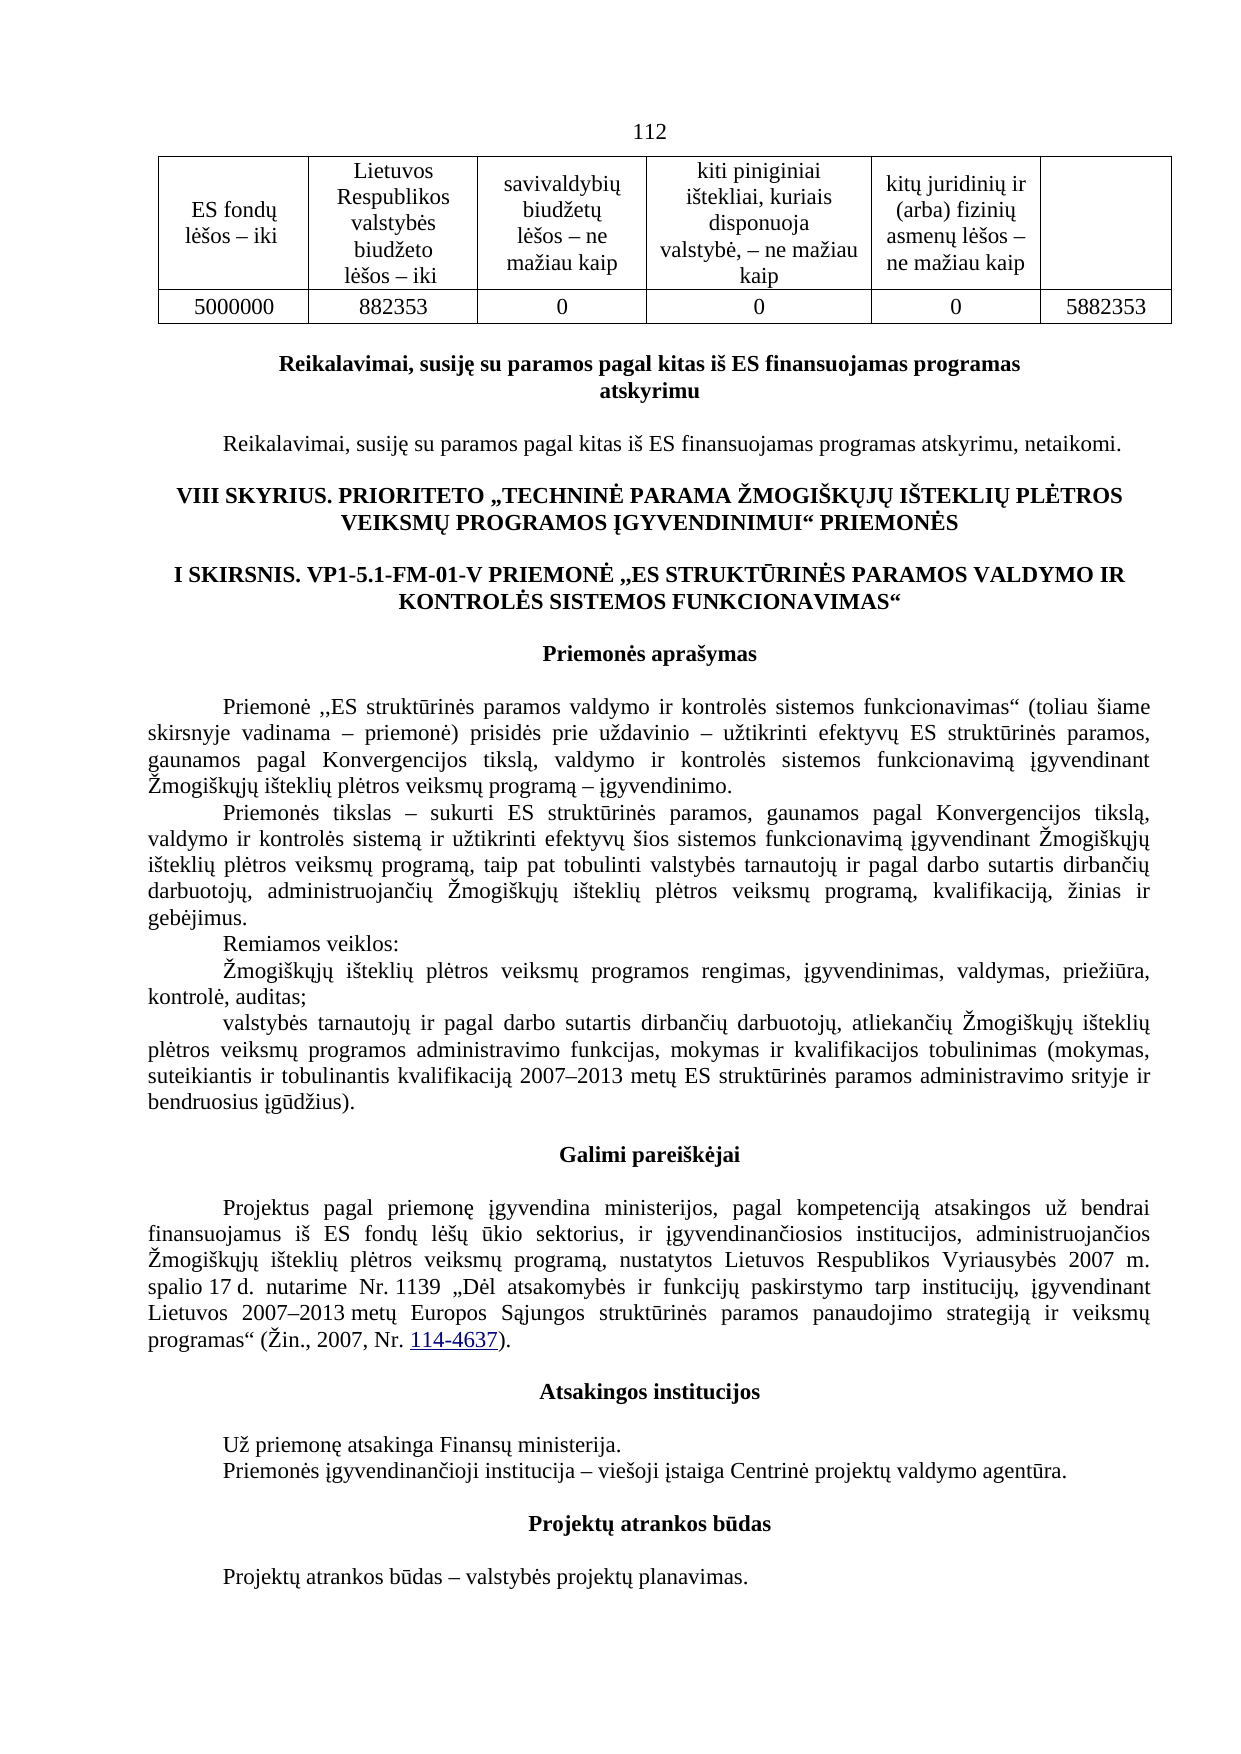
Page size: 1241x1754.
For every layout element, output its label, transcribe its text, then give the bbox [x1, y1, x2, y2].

table_cell kiti piniginiai ištekliai, kuriais disponuoja valstybė, – ne mažiau kaip [647, 157, 871, 288]
text Galimi pareiškėjai [148, 1141, 1152, 1167]
text Žmogiškųjų išteklių plėtros veiksmų programos rengimas, įgyvendinimas, valdymas, priežiūra, kontrolė, auditas; [148, 957, 1152, 1009]
text Atsakingos institucijos [148, 1378, 1152, 1405]
text VIII SKYRIUS. PRIORITETO „TECHNINĖ PARAMA ŽMOGIŠKŲJŲ IŠTEKLIŲ PLĖTROS VEIKSMŲ PROGRAMOS ĮGYVENDINIMUI“ PRIEMONĖS [148, 482, 1152, 535]
table_cell savivaldybių biudžetų lėšos – ne mažiau kaip [478, 157, 646, 288]
table_cell 882353 [309, 290, 477, 323]
text Priemonės įgyvendinančioji institucija – viešoji įstaiga Centrinė projektų valdymo agentūra. [148, 1457, 1152, 1484]
text Priemonė ,,ES struktūrinės paramos valdymo ir kontrolės sistemos funkcionavimas“ (toliau šiame skirsnyje vadinama – priemonė) prisidės prie uždavinio – užtikrinti efektyvų ES struktūrinės paramos, gaunamos pagal Konvergencijos tikslą, valdymo ir kontrolės sistemos funkcionavimą įgyvendinant Žmogiškųjų išteklių plėtros veiksmų programą – įgyvendinimo. [148, 693, 1152, 798]
text Projektus pagal priemonę įgyvendina ministerijos, pagal kompetenciją atsakingos už bendrai finansuojamus iš ES fondų lėšų ūkio sektorius, ir įgyvendinančiosios institucijos, administruojančios Žmogiškųjų išteklių plėtros veiksmų programą, nustatytos Lietuvos Respublikos Vyriausybės 2007 m. spalio 17 d. nutarime Nr. 1139 „Dėl atsakomybės ir funkcijų paskirstymo tarp institucijų, įgyvendinant Lietuvos 2007–2013 metų Europos Sąjungos struktūrinės paramos panaudojimo strategiją ir veiksmų programas“ (Žin., 2007, Nr. 114-4637). [148, 1194, 1152, 1352]
text Remiamos veiklos: [148, 930, 1152, 957]
text Už priemonę atsakinga Finansų ministerija. [148, 1431, 1152, 1457]
text Priemonės aprašymas [148, 640, 1152, 667]
table_cell ES fondų lėšos – iki [159, 157, 308, 288]
table_cell Lietuvos Respublikos valstybės biudžeto lėšos – iki [309, 157, 477, 288]
table_cell 5000000 [159, 290, 308, 323]
table_cell kitų juridinių ir (arba) fizinių asmenų lėšos – ne mažiau kaip [872, 157, 1040, 288]
text valstybės tarnautojų ir pagal darbo sutartis dirbančių darbuotojų, atliekančių Žmogiškųjų išteklių plėtros veiksmų programos administravimo funkcijas, mokymas ir kvalifikacijos tobulinimas (mokymas, suteikiantis ir tobulinantis kvalifikaciją 2007–2013 metų ES struktūrinės paramos administravimo srityje ir bendruosius įgūdžius). [148, 1009, 1152, 1115]
text Priemonės tikslas – sukurti ES struktūrinės paramos, gaunamos pagal Konvergencijos tikslą, valdymo ir kontrolės sistemą ir užtikrinti efektyvų šios sistemos funkcionavimą įgyvendinant Žmogiškųjų išteklių plėtros veiksmų programą, taip pat tobulinti valstybės tarnautojų ir pagal darbo sutartis dirbančių darbuotojų, administruojančių Žmogiškųjų išteklių plėtros veiksmų programą, kvalifikaciją, žinias ir gebėjimus. [148, 798, 1152, 930]
table_cell 0 [647, 290, 871, 323]
table_cell 0 [478, 290, 646, 323]
text Projektų atrankos būdas [148, 1510, 1152, 1536]
text I SKIRSNIS. VP1-5.1-FM-01-V PRIEMONĖ ,,ES STRUKTŪRINĖS PARAMOS VALDYMO IR KONTROLĖS SISTEMOS FUNKCIONAVIMAS“ [148, 561, 1152, 614]
text Projektų atrankos būdas – valstybės projektų planavimas. [148, 1563, 1152, 1589]
table_header [1041, 157, 1171, 288]
text Reikalavimai, susiję su paramos pagal kitas iš ES finansuojamas programas atskyrimu [148, 351, 1152, 403]
table_cell 0 [872, 290, 1040, 323]
text Reikalavimai, susiję su paramos pagal kitas iš ES finansuojamas programas atskyrimu, netaikomi. [148, 429, 1152, 456]
table_cell 5882353 [1041, 290, 1171, 323]
